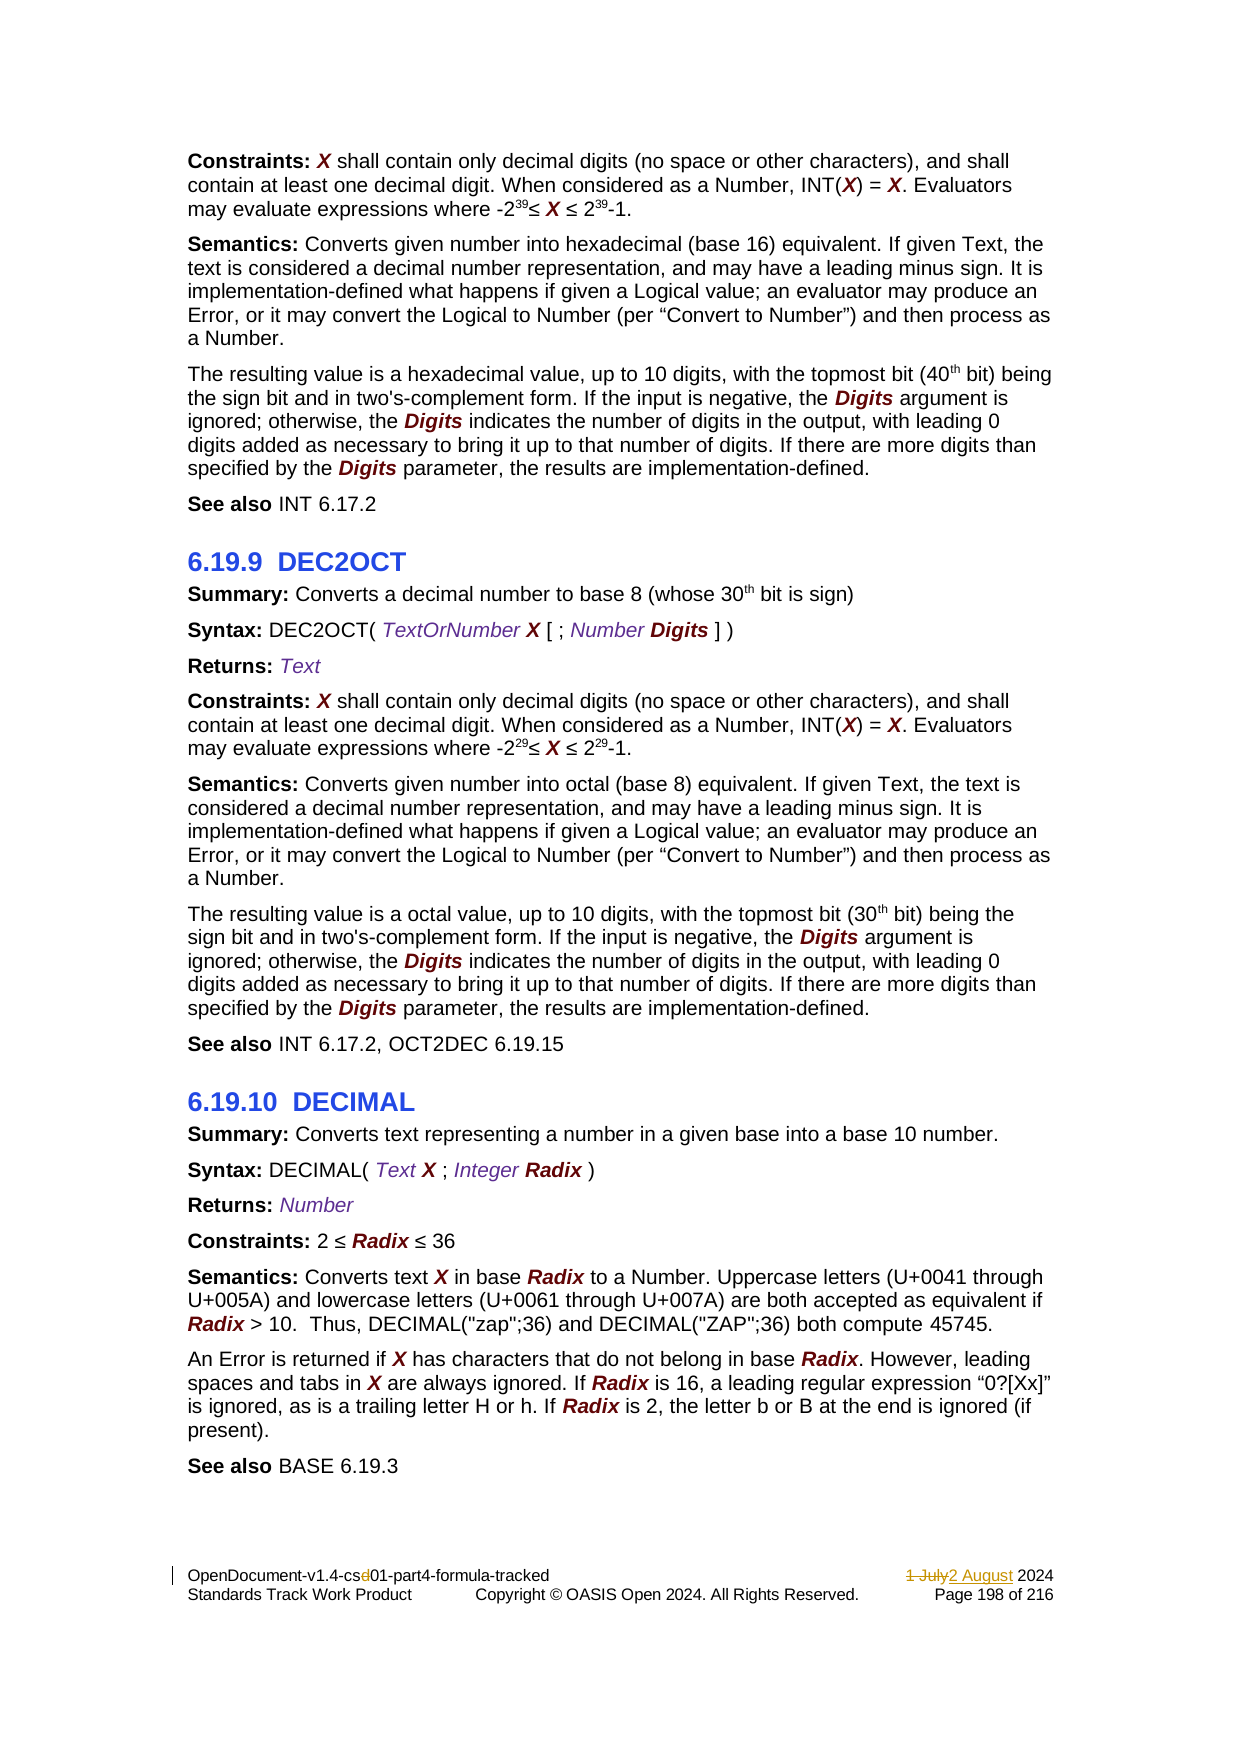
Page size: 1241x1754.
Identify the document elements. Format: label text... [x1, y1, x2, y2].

text Semantics: Converts given number into octal (base 8) equivalent. If given Text, the text is considered a decimal number representation, and may have a leading minus sign. It is implementation-defined what happens if given a Logical value; an evaluator may produce an Error, or it may convert the Logical to Number (per “Convert to Number”) and then process as a Number. [187, 772, 1053, 890]
text The resulting value is a hexadecimal value, up to 10 digits, with the topmost bit (40th bit) being the sign bit and in two's-complement form. If the input is negative, the Digits argument is ignored; otherwise, the Digits indicates the number of digits in the output, with leading 0 digits added as necessary to bring it up to that number of digits. If there are more digits than specified by the Digits parameter, the results are implementation-defined. [187, 362, 1053, 480]
text Semantics: Converts given number into hexadecimal (base 16) equivalent. If given Text, the text is considered a decimal number representation, and may have a leading minus sign. It is implementation-defined what happens if given a Logical value; an evaluator may produce an Error, or it may convert the Logical to Number (per “Convert to Number”) and then process as a Number. [187, 233, 1053, 350]
text See also BASE 6.19.3 [187, 1454, 1053, 1478]
text Semantics: Converts text X in base Radix to a Number. Uppercase letters (U+0041 through U+005A) and lowercase letters (U+0061 through U+007A) are both accepted as equivalent if Radix > 10. Thus, DECIMAL("zap";36) and DECIMAL("ZAP";36) both compute 45745. [187, 1265, 1053, 1336]
text An Error is returned if X has characters that do not belong in base Radix. However, leading spaces and tabs in X are always ignored. If Radix is 16, a leading regular expression “0?[Xx]” is ignored, as is a trailing letter H or h. If Radix is 2, the letter b or B at the end is ignored (if present). [187, 1348, 1053, 1442]
subtitle DECIMAL [187, 1087, 1053, 1117]
text Constraints: X shall contain only decimal digits (no space or other characters), and shall contain at least one decimal digit. When considered as a Number, INT(X) = X. Evaluators may evaluate expressions where -239≤ X ≤ 239-1. [187, 150, 1053, 221]
text Returns: Number [187, 1194, 1053, 1217]
text Syntax: DECIMAL( Text X ; Integer Radix ) [187, 1158, 1053, 1182]
text Summary: Converts a decimal number to base 8 (whose 30th bit is sign) [187, 583, 1053, 606]
text Syntax: DEC2OCT( TextOrNumber X [ ; Number Digits ] ) [187, 618, 1053, 642]
text Summary: Converts text representing a number in a given base into a base 10 number. [187, 1123, 1053, 1146]
text Constraints: X shall contain only decimal digits (no space or other characters), and shall contain at least one decimal digit. When considered as a Number, INT(X) = X. Evaluators may evaluate expressions where -229≤ X ≤ 229-1. [187, 690, 1053, 760]
text See also INT 6.17.2 [187, 492, 1053, 516]
subtitle DEC2OCT [187, 547, 1053, 577]
text The resulting value is a octal value, up to 10 digits, with the topmost bit (30th bit) being the sign bit and in two's-complement form. If the input is negative, the Digits argument is ignored; otherwise, the Digits indicates the number of digits in the output, with leading 0 digits added as necessary to bring it up to that number of digits. If there are more digits than specified by the Digits parameter, the results are implementation-defined. [187, 902, 1053, 1020]
text Returns: Text [187, 654, 1053, 678]
text Constraints: 2 ≤ Radix ≤ 36 [187, 1229, 1053, 1253]
text See also INT 6.17.2, OCT2DEC 6.19.15 [187, 1032, 1053, 1056]
